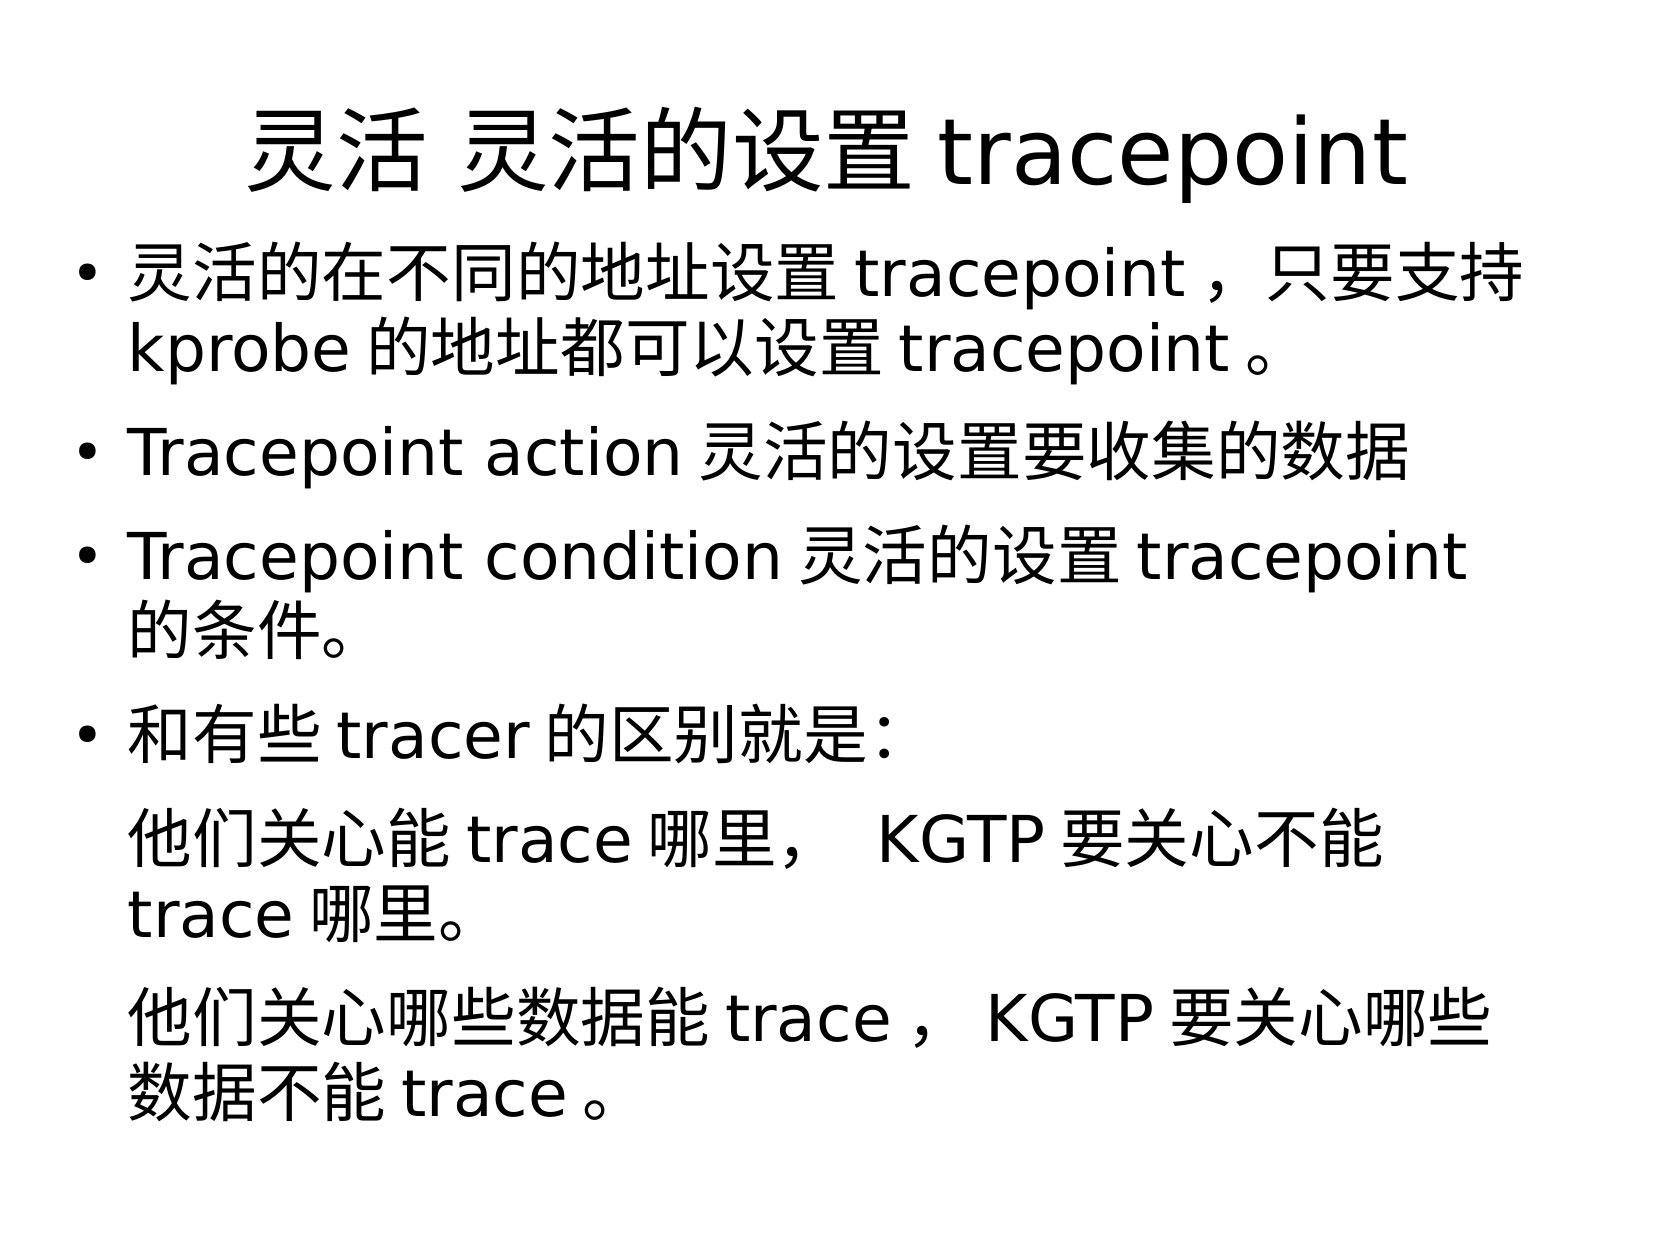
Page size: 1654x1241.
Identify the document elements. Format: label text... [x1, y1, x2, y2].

title 灵活 灵活的设置tracepoint [82, 49, 1571, 257]
list 灵活的在不同的地址设置tracepoint，只要支持kprobe的地址都可以设置tracepoint。 Tracepoint action灵活的设置要收集的数据 Tracepoint condition灵活的设置tracepoint的条件。 和有些tracer的区别就是： 他们关心能trace哪里， KGTP要关心不能trace哪里。 他们关心哪些数据能trace，KGTP要关心哪些数据不能trace。 [59, 236, 1548, 1133]
